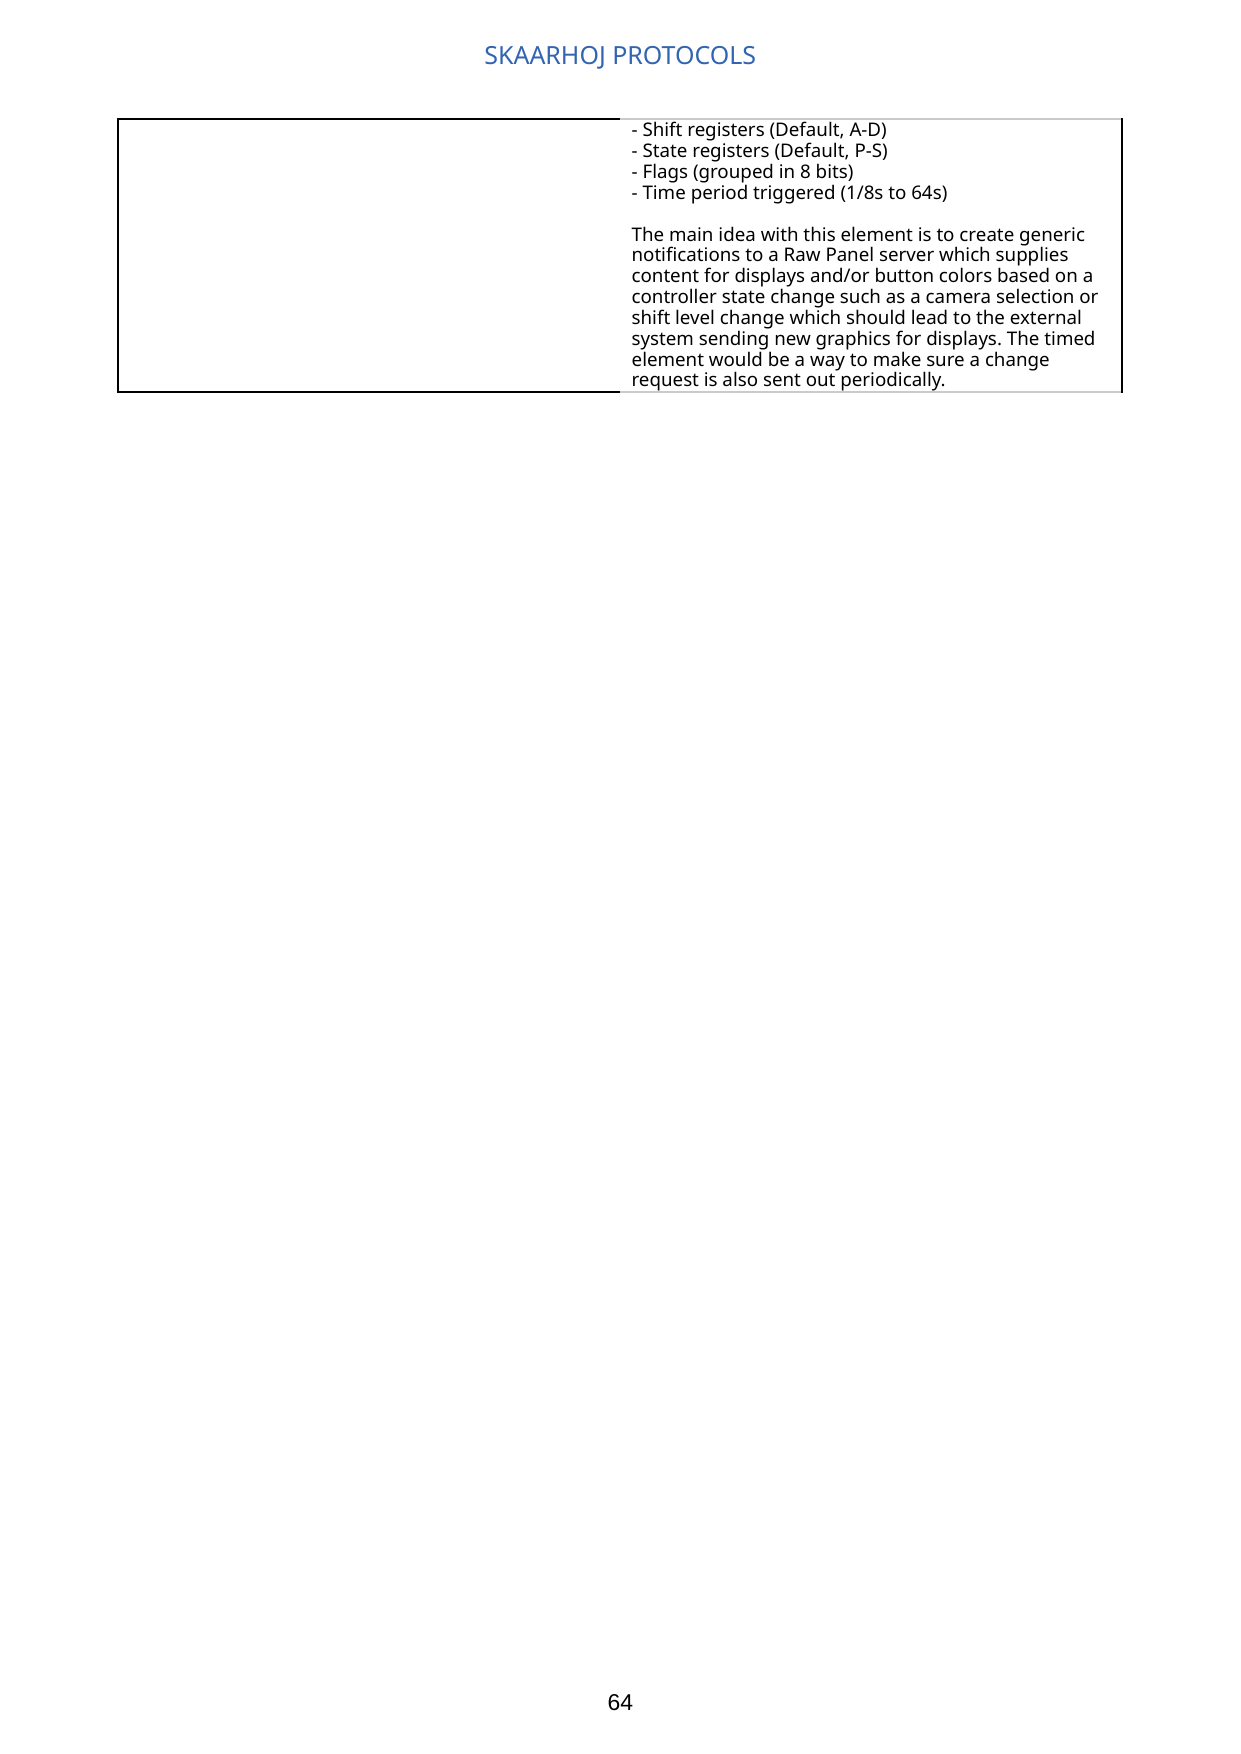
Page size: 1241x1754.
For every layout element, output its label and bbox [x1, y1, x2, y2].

table_cell [119, 120, 620, 391]
